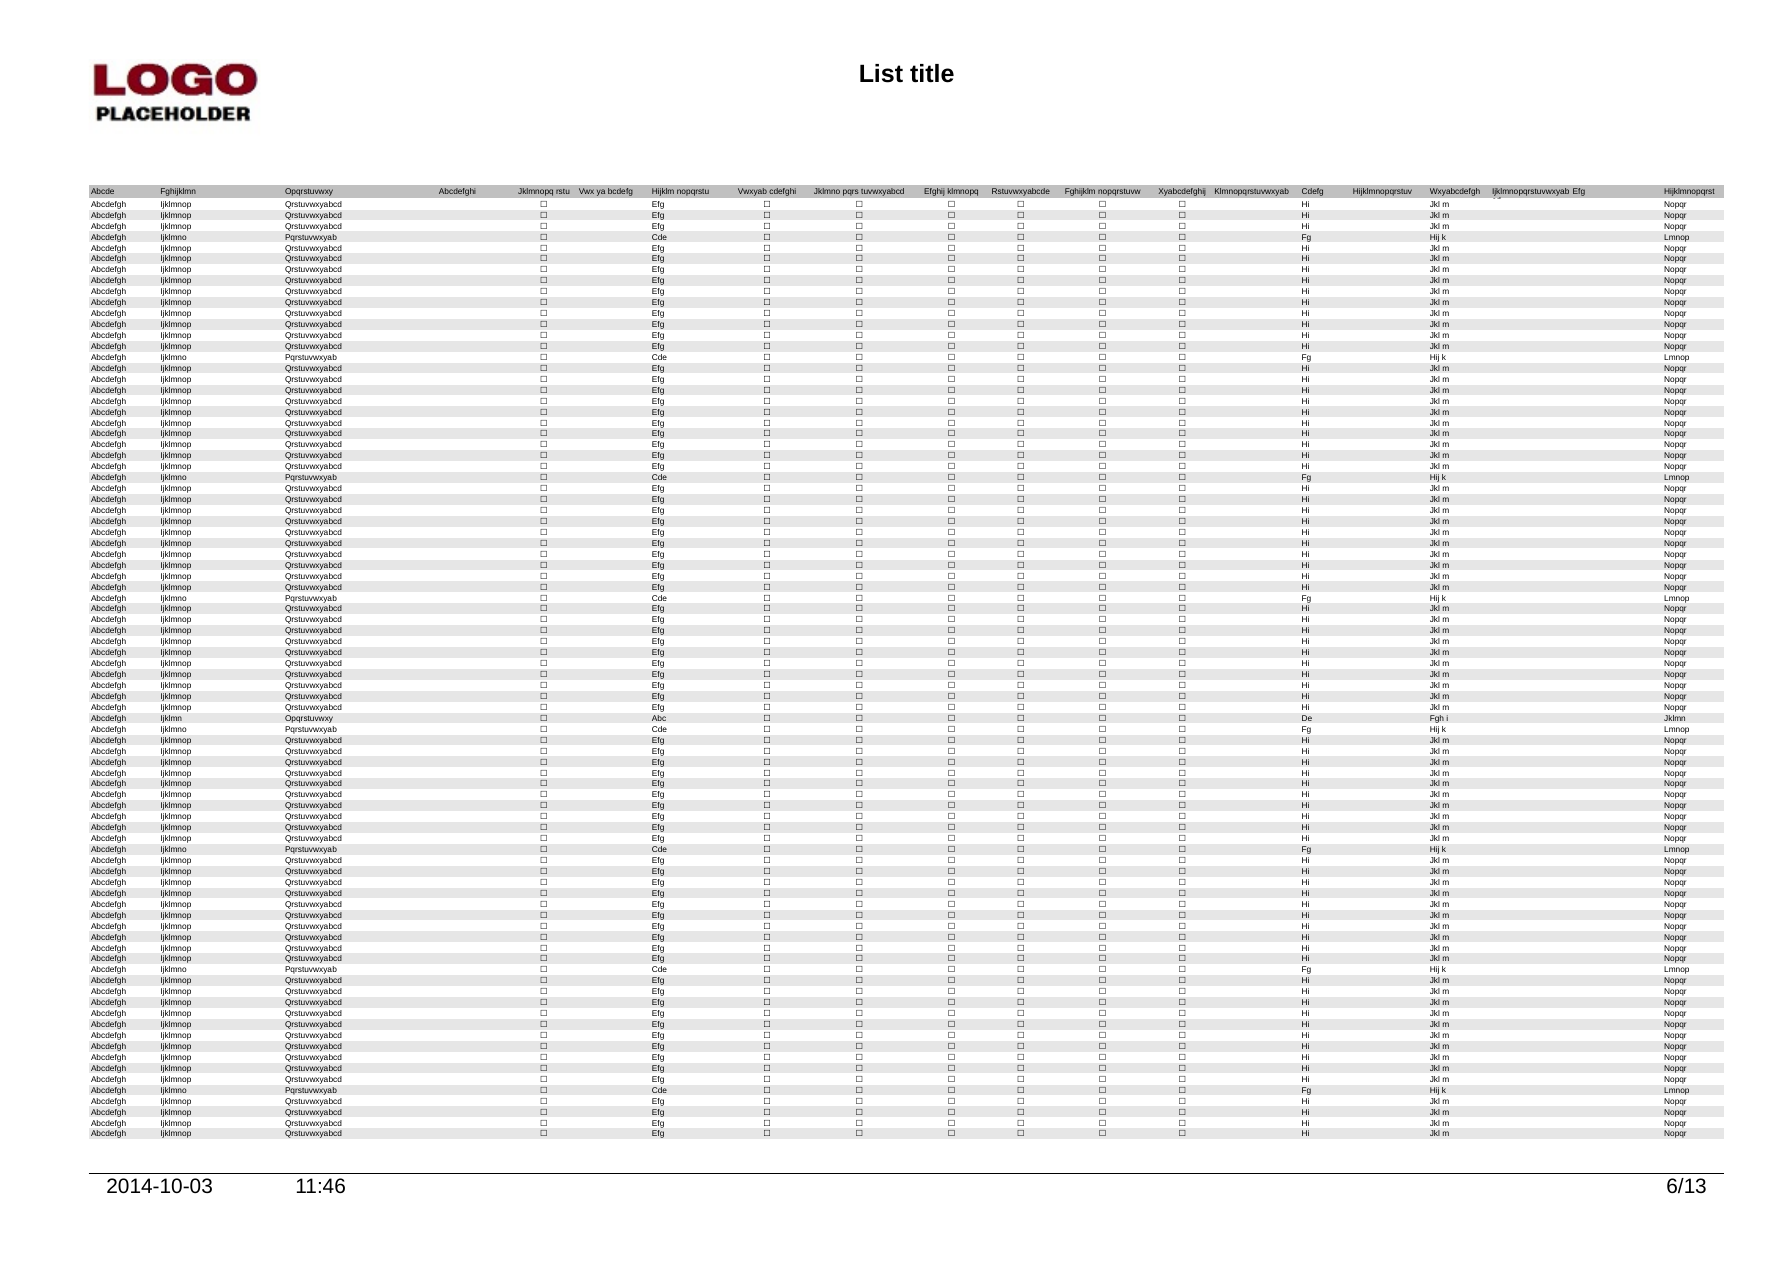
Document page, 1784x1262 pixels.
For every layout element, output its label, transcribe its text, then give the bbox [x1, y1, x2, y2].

table_cell ☐ [1053, 625, 1150, 636]
table_cell Ijklmnop [158, 286, 283, 297]
table_cell [436, 275, 510, 286]
table_cell Jkl m [1428, 1052, 1490, 1063]
table_cell ☐ [986, 461, 1053, 472]
table_cell ☐ [915, 570, 986, 581]
table_cell Efg [650, 888, 730, 898]
table_cell [1350, 647, 1427, 658]
table_cell Nopqr [1662, 450, 1724, 461]
table_cell ☐ [802, 975, 915, 986]
table_cell [576, 450, 649, 461]
table_cell Abcdefgh [89, 527, 158, 538]
table_cell Lmnop [1662, 724, 1724, 734]
table_cell ☐ [986, 745, 1053, 756]
table_cell [1350, 560, 1427, 570]
table_cell [1490, 986, 1570, 997]
table_cell ☐ [802, 199, 915, 209]
table_cell [1350, 439, 1427, 450]
table_cell ☐ [730, 1095, 802, 1106]
table_cell Nopqr [1662, 1052, 1724, 1063]
table_cell Ijklmnop [158, 789, 283, 800]
table_cell [436, 745, 510, 756]
table_cell Efg [650, 494, 730, 505]
table_cell [1570, 527, 1662, 538]
table_cell ☐ [1053, 877, 1150, 888]
table_cell ☐ [1053, 199, 1150, 209]
table_cell ☐ [510, 964, 576, 975]
table_cell Cde [650, 592, 730, 603]
table_cell [1350, 866, 1427, 877]
table_cell Nopqr [1662, 877, 1724, 888]
table_cell ☐ [1150, 210, 1212, 220]
table_cell ☐ [1053, 406, 1150, 417]
table_cell [1350, 625, 1427, 636]
table_cell [1212, 625, 1299, 636]
table_cell ☐ [730, 253, 802, 264]
table_cell [1490, 1085, 1570, 1095]
table_cell ☐ [915, 242, 986, 253]
table_cell Ijklmnop [158, 603, 283, 614]
table_cell [1570, 1117, 1662, 1128]
table_cell Fg [1299, 844, 1350, 855]
table_cell Abcdefgh [89, 680, 158, 691]
table_cell ☐ [510, 931, 576, 942]
table_cell Ijklmno [158, 724, 283, 734]
table_cell ☐ [510, 231, 576, 242]
table_cell Hi [1299, 450, 1350, 461]
table_cell [436, 319, 510, 330]
table_cell [1490, 253, 1570, 264]
table_cell ☐ [986, 592, 1053, 603]
table_cell ☐ [1053, 505, 1150, 516]
table_cell ☐ [510, 953, 576, 964]
table_cell [436, 450, 510, 461]
table_cell ☐ [1053, 1030, 1150, 1041]
table_cell Hi [1299, 319, 1350, 330]
table_cell ☐ [986, 1052, 1053, 1063]
table_cell ☐ [1053, 986, 1150, 997]
table_cell ☐ [986, 1117, 1053, 1128]
table_cell [576, 625, 649, 636]
table_cell ☐ [510, 297, 576, 308]
table_cell Qrstuvwxyabcd [283, 931, 436, 942]
table_cell [1350, 220, 1427, 231]
table_cell ☐ [802, 210, 915, 220]
table_cell Abcdefgh [89, 275, 158, 286]
table_cell [1490, 964, 1570, 975]
table_cell Efg [650, 1117, 730, 1128]
table_cell ☐ [730, 899, 802, 909]
table_cell Qrstuvwxyabcd [283, 833, 436, 844]
table_cell Ijklmnop [158, 822, 283, 833]
table_cell ☐ [730, 844, 802, 855]
table_cell Nopqr [1662, 680, 1724, 691]
table_cell ☐ [1150, 975, 1212, 986]
table_cell ☐ [802, 417, 915, 428]
table_cell Qrstuvwxyabcd [283, 220, 436, 231]
table_cell ☐ [730, 516, 802, 527]
table_cell ☐ [730, 691, 802, 702]
table_cell Hi [1299, 406, 1350, 417]
table_header Jklmno pqrs tuvwxyabcd [802, 185, 915, 198]
table_cell [1212, 505, 1299, 516]
table_cell [436, 210, 510, 220]
table_cell [1570, 560, 1662, 570]
table_cell [436, 603, 510, 614]
table_cell Qrstuvwxyabcd [283, 549, 436, 559]
table_cell Qrstuvwxyabcd [283, 1008, 436, 1019]
table_cell Ijklmnop [158, 570, 283, 581]
table_cell [1212, 669, 1299, 680]
table_cell ☐ [915, 953, 986, 964]
table_cell ☐ [730, 756, 802, 767]
table_cell ☐ [510, 199, 576, 209]
table_cell [1212, 450, 1299, 461]
table_cell [576, 691, 649, 702]
table_cell [1570, 494, 1662, 505]
table_cell [1350, 483, 1427, 494]
table_cell ☐ [1150, 767, 1212, 778]
table_cell [436, 494, 510, 505]
table_cell ☐ [730, 560, 802, 570]
table_cell [436, 1074, 510, 1084]
table_cell [1212, 374, 1299, 384]
table_cell ☐ [802, 647, 915, 658]
table_cell Abcdefgh [89, 745, 158, 756]
table_cell [1350, 603, 1427, 614]
table_header Efg [1570, 185, 1662, 198]
table_cell ☐ [986, 483, 1053, 494]
table_cell [576, 560, 649, 570]
table_cell ☐ [1053, 220, 1150, 231]
table_cell [576, 1106, 649, 1117]
table_cell ☐ [1150, 406, 1212, 417]
table_cell Qrstuvwxyabcd [283, 385, 436, 395]
table_cell ☐ [915, 1052, 986, 1063]
table_cell ☐ [1150, 920, 1212, 931]
table_cell Abcdefgh [89, 931, 158, 942]
table_cell Efg [650, 199, 730, 209]
table_cell Hij k [1428, 231, 1490, 242]
table_cell [1350, 822, 1427, 833]
table_cell [576, 1085, 649, 1095]
table_cell [436, 242, 510, 253]
table_cell [1350, 461, 1427, 472]
table_cell ☐ [915, 658, 986, 669]
table_cell Ijklmnop [158, 888, 283, 898]
table_cell ☐ [1053, 669, 1150, 680]
table_cell Jkl m [1428, 953, 1490, 964]
table_cell ☐ [802, 1074, 915, 1084]
table_cell [1490, 942, 1570, 953]
table_cell Hi [1299, 1106, 1350, 1117]
table_cell [576, 199, 649, 209]
table_cell Abcdefgh [89, 920, 158, 931]
table_cell Ijklmnop [158, 220, 283, 231]
table_cell ☐ [915, 833, 986, 844]
table_cell Efg [650, 210, 730, 220]
table_cell [1350, 745, 1427, 756]
table_cell ☐ [1150, 308, 1212, 319]
table_cell ☐ [986, 1095, 1053, 1106]
table_cell Qrstuvwxyabcd [283, 877, 436, 888]
table_cell ☐ [730, 341, 802, 352]
table_cell [1570, 800, 1662, 811]
table_cell Qrstuvwxyabcd [283, 374, 436, 384]
table_cell [576, 953, 649, 964]
table_cell Abcdefgh [89, 833, 158, 844]
table_cell Efg [650, 953, 730, 964]
table_cell Abcdefgh [89, 997, 158, 1008]
table_cell Jkl m [1428, 242, 1490, 253]
table_cell [1490, 494, 1570, 505]
table_cell Pqrstuvwxyab [283, 472, 436, 483]
table_cell Jkl m [1428, 483, 1490, 494]
table_cell [1212, 242, 1299, 253]
table_cell Efg [650, 658, 730, 669]
table_cell Fg [1299, 472, 1350, 483]
table_header Opqrstuvwxy [283, 185, 436, 198]
table_cell Jkl m [1428, 199, 1490, 209]
table_cell Qrstuvwxyabcd [283, 516, 436, 527]
table_cell Ijklmnop [158, 855, 283, 866]
table_cell Jkl m [1428, 297, 1490, 308]
table_cell Jkl m [1428, 330, 1490, 341]
table_cell [1490, 395, 1570, 406]
table_cell Hij k [1428, 724, 1490, 734]
table_cell Hi [1299, 877, 1350, 888]
table_cell Qrstuvwxyabcd [283, 570, 436, 581]
table_cell Lmnop [1662, 352, 1724, 363]
table_cell ☐ [802, 822, 915, 833]
table_cell Nopqr [1662, 406, 1724, 417]
table_cell ☐ [986, 702, 1053, 713]
table_cell ☐ [915, 330, 986, 341]
table_cell [1490, 778, 1570, 789]
table_cell [1350, 297, 1427, 308]
table_cell Nopqr [1662, 669, 1724, 680]
table_cell ☐ [986, 330, 1053, 341]
table_cell ☐ [1053, 910, 1150, 920]
table_cell ☐ [730, 494, 802, 505]
table_cell ☐ [510, 549, 576, 559]
table_cell Nopqr [1662, 603, 1724, 614]
table_cell ☐ [1053, 636, 1150, 647]
table_cell ☐ [1150, 811, 1212, 822]
table_header Cdefg [1299, 185, 1350, 198]
table_cell ☐ [986, 691, 1053, 702]
table_cell ☐ [510, 439, 576, 450]
table_cell Abcdefgh [89, 570, 158, 581]
table_cell Nopqr [1662, 242, 1724, 253]
table_cell ☐ [1053, 1008, 1150, 1019]
table_cell [436, 1041, 510, 1052]
table_cell [1350, 549, 1427, 559]
table_cell [1212, 691, 1299, 702]
table_cell [436, 636, 510, 647]
table_cell ☐ [510, 308, 576, 319]
table_cell [1570, 614, 1662, 625]
table_cell ☐ [802, 964, 915, 975]
table_cell ☐ [730, 669, 802, 680]
table_cell Jkl m [1428, 417, 1490, 428]
table_cell [436, 505, 510, 516]
table_cell [1490, 910, 1570, 920]
table_cell [1570, 516, 1662, 527]
table_cell ☐ [1150, 866, 1212, 877]
table_cell Hi [1299, 1063, 1350, 1073]
table_cell ☐ [730, 428, 802, 439]
table_cell ☐ [986, 636, 1053, 647]
table_cell [436, 1063, 510, 1073]
table_cell [1490, 625, 1570, 636]
table_cell ☐ [730, 1052, 802, 1063]
table_cell Ijklmnop [158, 385, 283, 395]
table_cell ☐ [730, 330, 802, 341]
table_cell ☐ [510, 1052, 576, 1063]
table_cell ☐ [730, 855, 802, 866]
table_cell Jkl m [1428, 636, 1490, 647]
table_cell [1570, 592, 1662, 603]
table_cell ☐ [730, 1063, 802, 1073]
table_cell Qrstuvwxyabcd [283, 1030, 436, 1041]
table_cell Efg [650, 417, 730, 428]
table_cell [1350, 1063, 1427, 1073]
table_cell ☐ [802, 516, 915, 527]
table_cell [1490, 1041, 1570, 1052]
table_cell [1490, 352, 1570, 363]
table_cell ☐ [1150, 483, 1212, 494]
table_cell ☐ [1053, 417, 1150, 428]
table_cell ☐ [1053, 374, 1150, 384]
table_cell Ijklmnop [158, 308, 283, 319]
table_header Vwxyab cdefghi [730, 185, 802, 198]
table_cell Jkl m [1428, 811, 1490, 822]
table_cell Hi [1299, 1095, 1350, 1106]
table_cell Hi [1299, 395, 1350, 406]
table_cell [1350, 210, 1427, 220]
table_cell ☐ [986, 877, 1053, 888]
table_cell [1212, 855, 1299, 866]
table_cell [436, 374, 510, 384]
table_cell Ijklmnop [158, 395, 283, 406]
table_cell Efg [650, 1041, 730, 1052]
table_cell ☐ [986, 450, 1053, 461]
table_cell [1490, 669, 1570, 680]
table_cell ☐ [986, 789, 1053, 800]
table_cell ☐ [1150, 669, 1212, 680]
table_cell Ijklmnop [158, 1074, 283, 1084]
table_cell Efg [650, 833, 730, 844]
table_cell [1212, 1074, 1299, 1084]
table_cell [1350, 1074, 1427, 1084]
table_cell Lmnop [1662, 844, 1724, 855]
table_cell [1570, 1052, 1662, 1063]
table_cell Hi [1299, 570, 1350, 581]
table_cell ☐ [802, 461, 915, 472]
table_cell Qrstuvwxyabcd [283, 745, 436, 756]
table_cell ☐ [510, 472, 576, 483]
table_cell Fg [1299, 964, 1350, 975]
table_cell Abcdefgh [89, 352, 158, 363]
table_cell [1350, 516, 1427, 527]
table_cell Hi [1299, 669, 1350, 680]
table_cell Ijklmnop [158, 1030, 283, 1041]
table_cell [1490, 560, 1570, 570]
table_cell [1490, 516, 1570, 527]
table_cell ☐ [802, 614, 915, 625]
table_cell ☐ [730, 1041, 802, 1052]
table_cell ☐ [802, 439, 915, 450]
table_cell ☐ [915, 527, 986, 538]
table_cell ☐ [510, 910, 576, 920]
table_cell [1350, 614, 1427, 625]
table_cell Abcdefgh [89, 450, 158, 461]
table_cell [576, 483, 649, 494]
table_cell [436, 844, 510, 855]
table_cell [1490, 855, 1570, 866]
table_cell ☐ [1053, 767, 1150, 778]
table_cell Qrstuvwxyabcd [283, 341, 436, 352]
table_cell ☐ [1053, 231, 1150, 242]
table_cell Nopqr [1662, 789, 1724, 800]
table_cell [1490, 691, 1570, 702]
table_cell ☐ [915, 822, 986, 833]
table_cell Qrstuvwxyabcd [283, 1041, 436, 1052]
table_cell Efg [650, 942, 730, 953]
table_cell ☐ [986, 800, 1053, 811]
table_cell [576, 395, 649, 406]
table_cell [1212, 964, 1299, 975]
table_cell ☐ [510, 1095, 576, 1106]
table_cell [436, 800, 510, 811]
table_cell [1490, 297, 1570, 308]
table_cell Pqrstuvwxyab [283, 231, 436, 242]
table_cell [1570, 1008, 1662, 1019]
table_cell Jkl m [1428, 439, 1490, 450]
table_cell Jkl m [1428, 581, 1490, 592]
table_cell ☐ [510, 997, 576, 1008]
table_cell [1490, 931, 1570, 942]
table_cell Ijklmno [158, 472, 283, 483]
table_cell Abcdefgh [89, 953, 158, 964]
table_cell Hi [1299, 581, 1350, 592]
table_cell ☐ [1053, 570, 1150, 581]
table_cell ☐ [802, 242, 915, 253]
table_cell Abcdefgh [89, 505, 158, 516]
table_cell [1350, 352, 1427, 363]
table_cell Ijklmnop [158, 899, 283, 909]
table_cell Hi [1299, 385, 1350, 395]
table_cell Jkl m [1428, 625, 1490, 636]
table_cell [1490, 1030, 1570, 1041]
table_cell ☐ [1150, 385, 1212, 395]
table_cell ☐ [730, 406, 802, 417]
table_cell [436, 789, 510, 800]
table_cell ☐ [730, 220, 802, 231]
table_cell Ijklmnop [158, 614, 283, 625]
table_cell ☐ [1053, 341, 1150, 352]
table_cell Abcdefgh [89, 406, 158, 417]
table_cell Efg [650, 866, 730, 877]
table_cell ☐ [510, 767, 576, 778]
table_cell ☐ [802, 658, 915, 669]
table_cell ☐ [1150, 286, 1212, 297]
table_cell ☐ [802, 724, 915, 734]
table_cell [1350, 942, 1427, 953]
table_cell ☐ [1053, 855, 1150, 866]
table_cell ☐ [1053, 811, 1150, 822]
table_cell ☐ [1150, 352, 1212, 363]
table_cell [1212, 385, 1299, 395]
table_cell ☐ [730, 483, 802, 494]
table_cell Hi [1299, 614, 1350, 625]
table_cell Hi [1299, 636, 1350, 647]
table_cell [1490, 308, 1570, 319]
table_cell [1212, 680, 1299, 691]
table_cell ☐ [986, 417, 1053, 428]
table_cell Jkl m [1428, 1117, 1490, 1128]
table_cell [1350, 1106, 1427, 1117]
table_cell ☐ [1053, 647, 1150, 658]
table_cell Hi [1299, 800, 1350, 811]
table_cell ☐ [915, 592, 986, 603]
table_cell Hi [1299, 1019, 1350, 1030]
table_cell ☐ [1150, 778, 1212, 789]
table_cell Jkl m [1428, 910, 1490, 920]
table_cell ☐ [915, 406, 986, 417]
table_cell Ijklmnop [158, 1063, 283, 1073]
table_cell [1350, 680, 1427, 691]
table_cell [1350, 199, 1427, 209]
table_cell ☐ [510, 363, 576, 373]
table_cell Qrstuvwxyabcd [283, 942, 436, 953]
table_cell ☐ [730, 778, 802, 789]
table_cell [1350, 570, 1427, 581]
table_cell Nopqr [1662, 199, 1724, 209]
table_cell ☐ [510, 899, 576, 909]
table_cell Efg [650, 264, 730, 275]
table_cell ☐ [730, 570, 802, 581]
table_header Wxyabcdefgh [1428, 185, 1490, 198]
table_cell [1570, 811, 1662, 822]
table_cell ☐ [510, 1074, 576, 1084]
table_cell Hi [1299, 308, 1350, 319]
table_cell ☐ [915, 800, 986, 811]
table_cell ☐ [986, 494, 1053, 505]
table_cell [576, 1041, 649, 1052]
table_cell ☐ [802, 286, 915, 297]
table_cell [576, 210, 649, 220]
table_cell ☐ [1150, 614, 1212, 625]
table_cell [576, 680, 649, 691]
table_cell Pqrstuvwxyab [283, 1085, 436, 1095]
table_cell [576, 1008, 649, 1019]
table_cell ☐ [802, 680, 915, 691]
table_cell ☐ [802, 1095, 915, 1106]
table_cell Abcdefgh [89, 964, 158, 975]
table_cell [436, 855, 510, 866]
table_cell Efg [650, 242, 730, 253]
table_cell ☐ [802, 920, 915, 931]
table_cell Qrstuvwxyabcd [283, 756, 436, 767]
table_cell Ijklmnop [158, 505, 283, 516]
table_cell ☐ [986, 756, 1053, 767]
table_cell Efg [650, 1074, 730, 1084]
table_cell [1490, 286, 1570, 297]
table_cell Efg [650, 986, 730, 997]
table_cell Abcdefgh [89, 986, 158, 997]
table_cell [436, 592, 510, 603]
table_cell ☐ [1053, 756, 1150, 767]
table_cell [1212, 745, 1299, 756]
table_cell Efg [650, 691, 730, 702]
table_cell Efg [650, 975, 730, 986]
table_cell Jkl m [1428, 527, 1490, 538]
table_cell Abcdefgh [89, 756, 158, 767]
table_cell ☐ [802, 592, 915, 603]
table_cell ☐ [1053, 724, 1150, 734]
table_cell ☐ [986, 286, 1053, 297]
table_cell [576, 472, 649, 483]
table_cell Nopqr [1662, 833, 1724, 844]
table_cell ☐ [1053, 691, 1150, 702]
table_cell ☐ [510, 920, 576, 931]
table_cell Hi [1299, 286, 1350, 297]
table_cell ☐ [510, 866, 576, 877]
table_header Hijklmnopqrst [1662, 185, 1724, 198]
table_cell ☐ [730, 1019, 802, 1030]
table_cell [1570, 439, 1662, 450]
table_cell Abcdefgh [89, 242, 158, 253]
table_cell [1490, 713, 1570, 723]
table_cell [576, 516, 649, 527]
table_cell Cde [650, 844, 730, 855]
table_cell Hi [1299, 953, 1350, 964]
table_cell Ijklmnop [158, 494, 283, 505]
table_cell Jkl m [1428, 647, 1490, 658]
table_cell Abcdefgh [89, 636, 158, 647]
table_cell [436, 428, 510, 439]
table_cell [1212, 1095, 1299, 1106]
table_cell ☐ [1053, 538, 1150, 548]
table_cell ☐ [915, 636, 986, 647]
table_cell ☐ [1053, 888, 1150, 898]
table_cell Abcdefgh [89, 581, 158, 592]
table_cell ☐ [1150, 735, 1212, 745]
table_cell [436, 286, 510, 297]
table_cell ☐ [1053, 735, 1150, 745]
table_cell Ijklmnop [158, 516, 283, 527]
table_cell Jkl m [1428, 494, 1490, 505]
table_cell [1490, 800, 1570, 811]
table_cell [1212, 1030, 1299, 1041]
table_cell ☐ [730, 264, 802, 275]
table_cell ☐ [915, 286, 986, 297]
table_cell Nopqr [1662, 778, 1724, 789]
table_cell Nopqr [1662, 756, 1724, 767]
table_cell ☐ [1053, 428, 1150, 439]
table_cell [436, 899, 510, 909]
table_cell Qrstuvwxyabcd [283, 450, 436, 461]
table_cell [1570, 986, 1662, 997]
table_cell [576, 461, 649, 472]
table_cell [1212, 713, 1299, 723]
table_cell ☐ [510, 986, 576, 997]
table_cell [436, 691, 510, 702]
table_cell ☐ [802, 483, 915, 494]
table_cell Hi [1299, 1052, 1350, 1063]
table_cell ☐ [915, 461, 986, 472]
table_cell ☐ [510, 1008, 576, 1019]
table_cell Hij k [1428, 352, 1490, 363]
table_cell ☐ [1150, 549, 1212, 559]
table_cell Jkl m [1428, 1128, 1490, 1139]
table_cell [1212, 702, 1299, 713]
table_cell Abcdefgh [89, 341, 158, 352]
table_cell [1212, 735, 1299, 745]
table_cell ☐ [915, 275, 986, 286]
table_cell [1212, 975, 1299, 986]
table_cell Cde [650, 352, 730, 363]
table_cell Abcdefgh [89, 374, 158, 384]
table_cell ☐ [915, 910, 986, 920]
table_cell Abcdefgh [89, 538, 158, 548]
table_cell ☐ [802, 264, 915, 275]
table_cell Jkl m [1428, 931, 1490, 942]
table_cell [436, 658, 510, 669]
table_cell ☐ [986, 199, 1053, 209]
table_cell ☐ [1053, 275, 1150, 286]
table_cell Efg [650, 680, 730, 691]
table_cell ☐ [915, 1063, 986, 1073]
table_cell Ijklmnop [158, 199, 283, 209]
table_cell Abcdefgh [89, 877, 158, 888]
table_cell Ijklmnop [158, 735, 283, 745]
table_cell ☐ [1053, 1095, 1150, 1106]
table_cell ☐ [915, 1019, 986, 1030]
table_cell Jkl m [1428, 428, 1490, 439]
table_cell ☐ [915, 713, 986, 723]
table_cell [1570, 385, 1662, 395]
table_cell Ijklmnop [158, 538, 283, 548]
table_cell Efg [650, 363, 730, 373]
table_cell Ijklmnop [158, 1008, 283, 1019]
table_cell ☐ [1150, 680, 1212, 691]
table_cell Hi [1299, 735, 1350, 745]
table_cell Nopqr [1662, 483, 1724, 494]
table_cell Nopqr [1662, 297, 1724, 308]
table_cell Nopqr [1662, 1074, 1724, 1084]
table_cell ☐ [1150, 1019, 1212, 1030]
table_cell Hi [1299, 253, 1350, 264]
table_cell ☐ [802, 1085, 915, 1095]
table_cell Ijklmnop [158, 439, 283, 450]
table_cell Pqrstuvwxyab [283, 592, 436, 603]
table_cell Jkl m [1428, 702, 1490, 713]
table_cell ☐ [1150, 713, 1212, 723]
table_cell ☐ [915, 975, 986, 986]
table_cell Qrstuvwxyabcd [283, 1128, 436, 1139]
table_cell ☐ [986, 680, 1053, 691]
table_cell [1212, 527, 1299, 538]
table_cell ☐ [730, 286, 802, 297]
table_cell ☐ [510, 811, 576, 822]
table_cell Qrstuvwxyabcd [283, 603, 436, 614]
table_cell Hi [1299, 374, 1350, 384]
table_cell Ijklmnop [158, 647, 283, 658]
table_cell [1350, 669, 1427, 680]
table_cell Ijklmnop [158, 942, 283, 953]
table_cell ☐ [915, 844, 986, 855]
table_cell [576, 844, 649, 855]
table_cell ☐ [986, 275, 1053, 286]
table_cell ☐ [1053, 1052, 1150, 1063]
table_cell Jkl m [1428, 975, 1490, 986]
table_cell [1570, 997, 1662, 1008]
table_cell Hi [1299, 527, 1350, 538]
table_cell [1570, 417, 1662, 428]
table_cell ☐ [915, 483, 986, 494]
table_cell ☐ [986, 735, 1053, 745]
table_cell Jkl m [1428, 833, 1490, 844]
table_cell [1212, 297, 1299, 308]
table_cell [1490, 866, 1570, 877]
table_cell ☐ [986, 778, 1053, 789]
table_cell ☐ [986, 253, 1053, 264]
table_cell ☐ [1053, 549, 1150, 559]
table_cell Efg [650, 1019, 730, 1030]
table_cell ☐ [1150, 330, 1212, 341]
table_cell [436, 1030, 510, 1041]
table_cell [576, 264, 649, 275]
table_cell [576, 439, 649, 450]
table_cell Ijklmn [158, 713, 283, 723]
table_cell [1212, 516, 1299, 527]
table_cell ☐ [1150, 964, 1212, 975]
table_cell ☐ [802, 800, 915, 811]
table_cell [1350, 330, 1427, 341]
table_cell [436, 560, 510, 570]
table_cell [1490, 210, 1570, 220]
table_cell Nopqr [1662, 494, 1724, 505]
table_cell Qrstuvwxyabcd [283, 910, 436, 920]
table_cell Fg [1299, 231, 1350, 242]
table_cell ☐ [510, 1085, 576, 1095]
table_cell [1570, 1074, 1662, 1084]
table_cell ☐ [1053, 702, 1150, 713]
table_cell ☐ [730, 549, 802, 559]
table_cell Qrstuvwxyabcd [283, 199, 436, 209]
table_cell ☐ [802, 745, 915, 756]
table_cell ☐ [730, 275, 802, 286]
table_cell [576, 417, 649, 428]
table_cell Ijklmnop [158, 756, 283, 767]
table_header Vwx ya bcdefg [576, 185, 649, 198]
table_cell Lmnop [1662, 472, 1724, 483]
table_header Hijklmnopqrstuv [1350, 185, 1427, 198]
table_cell ☐ [802, 1041, 915, 1052]
table_cell Hi [1299, 494, 1350, 505]
table_cell Abcdefgh [89, 549, 158, 559]
table_cell ☐ [802, 549, 915, 559]
table_cell Hi [1299, 691, 1350, 702]
table_cell Efg [650, 702, 730, 713]
table_cell Pqrstuvwxyab [283, 352, 436, 363]
table_cell [1490, 603, 1570, 614]
table_cell Ijklmnop [158, 920, 283, 931]
table_cell [576, 614, 649, 625]
table_cell [1350, 494, 1427, 505]
table_cell Abcdefgh [89, 363, 158, 373]
table_cell [1350, 724, 1427, 734]
table_cell ☐ [510, 220, 576, 231]
table_cell Nopqr [1662, 395, 1724, 406]
table_cell Jkl m [1428, 855, 1490, 866]
table_cell Qrstuvwxyabcd [283, 538, 436, 548]
table_cell ☐ [915, 647, 986, 658]
table_cell [1212, 494, 1299, 505]
table_cell [1570, 242, 1662, 253]
table_cell Qrstuvwxyabcd [283, 811, 436, 822]
table_cell [576, 527, 649, 538]
table_cell ☐ [510, 745, 576, 756]
table_cell Abcdefgh [89, 385, 158, 395]
table_cell ☐ [1053, 603, 1150, 614]
table_cell [1490, 472, 1570, 483]
table_cell ☐ [510, 592, 576, 603]
table_cell [1350, 767, 1427, 778]
table_cell Efg [650, 483, 730, 494]
table_cell [576, 855, 649, 866]
table_cell Qrstuvwxyabcd [283, 428, 436, 439]
table_cell [1490, 374, 1570, 384]
table_cell ☐ [510, 286, 576, 297]
table_cell ☐ [986, 210, 1053, 220]
table_cell ☐ [986, 297, 1053, 308]
table_cell Hi [1299, 341, 1350, 352]
table_cell Efg [650, 297, 730, 308]
table_cell [1212, 253, 1299, 264]
table_cell ☐ [730, 210, 802, 220]
table_cell ☐ [1150, 1095, 1212, 1106]
table_cell Hi [1299, 756, 1350, 767]
table_cell ☐ [730, 888, 802, 898]
table_cell Qrstuvwxyabcd [283, 417, 436, 428]
table_cell ☐ [1053, 253, 1150, 264]
table_cell [1570, 1041, 1662, 1052]
table_cell Hi [1299, 625, 1350, 636]
table_cell [1212, 953, 1299, 964]
table_cell ☐ [730, 395, 802, 406]
table_cell [436, 811, 510, 822]
table_cell ☐ [915, 669, 986, 680]
table_cell ☐ [915, 341, 986, 352]
table_cell [1350, 800, 1427, 811]
table_cell Nopqr [1662, 953, 1724, 964]
table_cell Fg [1299, 352, 1350, 363]
table_cell ☐ [1053, 745, 1150, 756]
table_cell ☐ [1053, 680, 1150, 691]
table_cell ☐ [510, 1019, 576, 1030]
table_cell [1350, 986, 1427, 997]
table_cell [1350, 231, 1427, 242]
table_cell ☐ [730, 866, 802, 877]
table_cell [436, 713, 510, 723]
table_cell Abcdefgh [89, 264, 158, 275]
table_cell [576, 1074, 649, 1084]
table_cell ☐ [730, 603, 802, 614]
table_cell ☐ [1150, 931, 1212, 942]
table_cell ☐ [986, 505, 1053, 516]
table_cell Qrstuvwxyabcd [283, 1095, 436, 1106]
table_cell ☐ [510, 1041, 576, 1052]
table_cell Efg [650, 461, 730, 472]
table_cell ☐ [986, 625, 1053, 636]
table_cell [1350, 538, 1427, 548]
table_cell ☐ [915, 319, 986, 330]
table_cell [1350, 877, 1427, 888]
table_cell Qrstuvwxyabcd [283, 702, 436, 713]
table_cell ☐ [1053, 494, 1150, 505]
table_cell [1490, 417, 1570, 428]
table_cell Hi [1299, 702, 1350, 713]
table_cell [1350, 789, 1427, 800]
table_cell [1212, 910, 1299, 920]
table_cell Efg [650, 319, 730, 330]
table_cell ☐ [1150, 560, 1212, 570]
table_cell ☐ [510, 570, 576, 581]
table_cell ☐ [986, 975, 1053, 986]
table_cell ☐ [510, 647, 576, 658]
table_cell [436, 385, 510, 395]
table_cell ☐ [915, 756, 986, 767]
table_cell Ijklmnop [158, 975, 283, 986]
table_cell Efg [650, 1106, 730, 1117]
table_cell ☐ [1053, 527, 1150, 538]
table_cell ☐ [802, 986, 915, 997]
table_cell ☐ [802, 866, 915, 877]
table_cell ☐ [1150, 516, 1212, 527]
table_cell [1350, 833, 1427, 844]
table_cell ☐ [915, 997, 986, 1008]
table_cell ☐ [802, 997, 915, 1008]
table_cell Fg [1299, 1085, 1350, 1095]
table_cell Cde [650, 231, 730, 242]
table_cell Nopqr [1662, 866, 1724, 877]
table_cell ☐ [730, 789, 802, 800]
table_cell Qrstuvwxyabcd [283, 691, 436, 702]
table_cell [1570, 538, 1662, 548]
table_cell Qrstuvwxyabcd [283, 680, 436, 691]
table_cell Efg [650, 220, 730, 231]
table_cell Efg [650, 538, 730, 548]
table_cell ☐ [1053, 1128, 1150, 1139]
table_cell Nopqr [1662, 1063, 1724, 1073]
table_cell ☐ [1150, 297, 1212, 308]
table_cell [1490, 319, 1570, 330]
table_cell ☐ [986, 1106, 1053, 1117]
table_cell ☐ [986, 603, 1053, 614]
table_cell [576, 1095, 649, 1106]
table_cell Nopqr [1662, 330, 1724, 341]
table_cell [1570, 253, 1662, 264]
table_cell Hi [1299, 745, 1350, 756]
table_cell Hi [1299, 330, 1350, 341]
table_cell ☐ [510, 702, 576, 713]
table_cell ☐ [986, 549, 1053, 559]
table_cell Abcdefgh [89, 1117, 158, 1128]
table_cell [1212, 483, 1299, 494]
table_cell [1570, 297, 1662, 308]
table_cell ☐ [510, 319, 576, 330]
table_cell ☐ [986, 1085, 1053, 1095]
table_cell [1490, 242, 1570, 253]
table_cell ☐ [730, 625, 802, 636]
table_cell Efg [650, 428, 730, 439]
table_cell [1212, 614, 1299, 625]
table_cell [436, 614, 510, 625]
table_cell [1570, 899, 1662, 909]
table_cell ☐ [510, 275, 576, 286]
table_cell ☐ [1053, 1074, 1150, 1084]
table_cell ☐ [802, 713, 915, 723]
table_cell ☐ [730, 975, 802, 986]
table_cell ☐ [986, 942, 1053, 953]
table_cell Qrstuvwxyabcd [283, 975, 436, 986]
table_cell ☐ [510, 658, 576, 669]
table_cell ☐ [915, 625, 986, 636]
table_cell [1212, 789, 1299, 800]
table_cell Jkl m [1428, 319, 1490, 330]
table_cell Efg [650, 330, 730, 341]
table_cell ☐ [510, 756, 576, 767]
table_cell ☐ [986, 242, 1053, 253]
table_cell [1490, 1063, 1570, 1073]
table_cell Lmnop [1662, 231, 1724, 242]
table_cell Jkl m [1428, 920, 1490, 931]
table_cell ☐ [1053, 964, 1150, 975]
table_cell Hi [1299, 866, 1350, 877]
table_cell ☐ [1053, 483, 1150, 494]
table_cell ☐ [510, 253, 576, 264]
table_cell Ijklmnop [158, 877, 283, 888]
table_cell Ijklmnop [158, 428, 283, 439]
table_cell Ijklmno [158, 1085, 283, 1095]
table_cell [576, 669, 649, 680]
table_cell Abcdefgh [89, 560, 158, 570]
table_cell [1350, 844, 1427, 855]
table_cell [436, 877, 510, 888]
table_cell [576, 910, 649, 920]
table_header Efghij klmnopq [915, 185, 986, 198]
table_cell Nopqr [1662, 855, 1724, 866]
table_cell ☐ [730, 680, 802, 691]
table_cell Hi [1299, 778, 1350, 789]
table_cell Hi [1299, 986, 1350, 997]
table_cell Nopqr [1662, 997, 1724, 1008]
table_cell ☐ [915, 1041, 986, 1052]
table_cell [576, 964, 649, 975]
table_cell Nopqr [1662, 538, 1724, 548]
table_cell ☐ [915, 1095, 986, 1106]
table_cell Abcdefgh [89, 702, 158, 713]
table_cell ☐ [915, 691, 986, 702]
table_cell Jkl m [1428, 275, 1490, 286]
table_cell [436, 1008, 510, 1019]
table_cell Ijklmnop [158, 330, 283, 341]
table_cell [1212, 997, 1299, 1008]
table_cell Efg [650, 374, 730, 384]
table_cell ☐ [1150, 494, 1212, 505]
table_cell [576, 570, 649, 581]
table_cell Efg [650, 614, 730, 625]
table_cell [1490, 767, 1570, 778]
table_header Abcde [89, 185, 158, 198]
table_cell Jkl m [1428, 822, 1490, 833]
table_cell [1212, 1008, 1299, 1019]
table_cell [1570, 636, 1662, 647]
table_cell [1570, 549, 1662, 559]
table_cell ☐ [986, 264, 1053, 275]
table_cell [1570, 735, 1662, 745]
table_cell ☐ [1150, 199, 1212, 209]
table_cell Efg [650, 910, 730, 920]
table_cell ☐ [1053, 713, 1150, 723]
table_cell [576, 975, 649, 986]
table_cell ☐ [915, 264, 986, 275]
table_cell Nopqr [1662, 275, 1724, 286]
table_cell ☐ [510, 833, 576, 844]
table_cell Jkl m [1428, 1041, 1490, 1052]
table_cell ☐ [1150, 472, 1212, 483]
table_cell [576, 745, 649, 756]
table_cell ☐ [802, 560, 915, 570]
table_cell [436, 724, 510, 734]
table_cell ☐ [1150, 581, 1212, 592]
table_cell [1570, 603, 1662, 614]
table_cell Abcdefgh [89, 199, 158, 209]
table_cell [1350, 395, 1427, 406]
table_cell Abcdefgh [89, 231, 158, 242]
table_cell ☐ [1053, 330, 1150, 341]
table_cell ☐ [802, 231, 915, 242]
table_cell [1350, 964, 1427, 975]
table_cell [1490, 789, 1570, 800]
table_cell ☐ [510, 603, 576, 614]
table_cell Hi [1299, 1074, 1350, 1084]
table_cell ☐ [802, 855, 915, 866]
table_cell ☐ [730, 538, 802, 548]
table_cell [576, 603, 649, 614]
table_cell ☐ [1150, 1074, 1212, 1084]
table_cell ☐ [986, 1128, 1053, 1139]
table_cell [436, 735, 510, 745]
table_cell [1212, 636, 1299, 647]
table_cell [436, 330, 510, 341]
table_cell [1212, 920, 1299, 931]
table_cell [576, 406, 649, 417]
table_cell Abcdefgh [89, 811, 158, 822]
table_cell [576, 286, 649, 297]
table_cell [436, 669, 510, 680]
table_cell ☐ [1053, 450, 1150, 461]
table_cell ☐ [986, 385, 1053, 395]
table_cell Efg [650, 636, 730, 647]
table_cell Nopqr [1662, 636, 1724, 647]
table_cell Jkl m [1428, 570, 1490, 581]
table_cell Hi [1299, 942, 1350, 953]
table_cell ☐ [986, 669, 1053, 680]
table_cell Efg [650, 527, 730, 538]
table_cell Abcdefgh [89, 910, 158, 920]
table_cell Hi [1299, 549, 1350, 559]
table_header Ijklmnopqrstuvwxyabcd [1490, 185, 1570, 198]
table_cell Efg [650, 789, 730, 800]
table_cell [1490, 231, 1570, 242]
table_cell Abcdefgh [89, 1052, 158, 1063]
table_cell ☐ [1053, 899, 1150, 909]
table_cell Ijklmnop [158, 275, 283, 286]
table_cell ☐ [986, 964, 1053, 975]
table_cell ☐ [915, 450, 986, 461]
table_cell ☐ [802, 603, 915, 614]
table_cell ☐ [986, 374, 1053, 384]
table_cell [1570, 855, 1662, 866]
table_cell [576, 800, 649, 811]
table_cell [1350, 374, 1427, 384]
table_cell Abcdefgh [89, 461, 158, 472]
table_cell ☐ [730, 702, 802, 713]
table_cell [1212, 811, 1299, 822]
table_cell [1212, 549, 1299, 559]
table_cell ☐ [802, 778, 915, 789]
table_cell [576, 592, 649, 603]
table_cell ☐ [802, 220, 915, 231]
table_cell ☐ [986, 1030, 1053, 1041]
table_cell ☐ [802, 374, 915, 384]
table_cell ☐ [802, 625, 915, 636]
table_cell [436, 702, 510, 713]
table_cell Abcdefgh [89, 603, 158, 614]
table_cell ☐ [510, 264, 576, 275]
table_cell [1212, 1128, 1299, 1139]
table_cell [1490, 745, 1570, 756]
table_cell Abcdefgh [89, 899, 158, 909]
table_cell ☐ [730, 745, 802, 756]
table_cell ☐ [730, 527, 802, 538]
table_cell Ijklmno [158, 964, 283, 975]
table_cell ☐ [915, 724, 986, 734]
table_cell ☐ [915, 931, 986, 942]
table_cell ☐ [915, 702, 986, 713]
table_cell Hi [1299, 647, 1350, 658]
table_cell [436, 538, 510, 548]
table_cell ☐ [986, 439, 1053, 450]
table_cell Jkl m [1428, 800, 1490, 811]
table_cell ☐ [1053, 1106, 1150, 1117]
table_cell Hi [1299, 658, 1350, 669]
table_cell ☐ [730, 833, 802, 844]
table_cell ☐ [730, 713, 802, 723]
table_cell Abcdefgh [89, 975, 158, 986]
table_cell Qrstuvwxyabcd [283, 800, 436, 811]
table_cell ☐ [1150, 374, 1212, 384]
table_cell Qrstuvwxyabcd [283, 767, 436, 778]
table_cell ☐ [1053, 395, 1150, 406]
table_cell Hi [1299, 767, 1350, 778]
table_cell [1570, 210, 1662, 220]
table_cell ☐ [915, 308, 986, 319]
table_cell [576, 385, 649, 395]
table_cell Ijklmno [158, 592, 283, 603]
table_cell Ijklmnop [158, 800, 283, 811]
table_cell ☐ [1053, 297, 1150, 308]
table_cell [576, 1030, 649, 1041]
table_cell ☐ [915, 1030, 986, 1041]
table_cell [1350, 756, 1427, 767]
table_cell [1490, 439, 1570, 450]
table_cell ☐ [802, 888, 915, 898]
table_cell [1212, 428, 1299, 439]
table_cell [436, 199, 510, 209]
table_cell [576, 931, 649, 942]
table_cell ☐ [730, 385, 802, 395]
table_cell [1490, 811, 1570, 822]
table_cell ☐ [986, 833, 1053, 844]
table_cell [436, 822, 510, 833]
table_cell ☐ [510, 450, 576, 461]
table_cell [436, 308, 510, 319]
table_cell Nopqr [1662, 735, 1724, 745]
table_cell [576, 658, 649, 669]
table_cell ☐ [510, 855, 576, 866]
table_cell ☐ [1150, 855, 1212, 866]
table_cell [436, 570, 510, 581]
table_cell [1350, 242, 1427, 253]
table_cell [576, 341, 649, 352]
table_cell ☐ [730, 800, 802, 811]
table_cell Qrstuvwxyabcd [283, 1063, 436, 1073]
table_cell [1212, 352, 1299, 363]
table_cell Jkl m [1428, 789, 1490, 800]
table_cell ☐ [1150, 505, 1212, 516]
table_cell Hij k [1428, 844, 1490, 855]
table_cell [436, 461, 510, 472]
table_cell Qrstuvwxyabcd [283, 505, 436, 516]
table_cell [1490, 363, 1570, 373]
table_cell [1490, 450, 1570, 461]
table_cell Nopqr [1662, 341, 1724, 352]
table_cell Abcdefgh [89, 1063, 158, 1073]
table_cell Qrstuvwxyabcd [283, 778, 436, 789]
table_cell Nopqr [1662, 220, 1724, 231]
table_cell ☐ [986, 997, 1053, 1008]
table_cell [1570, 647, 1662, 658]
table_cell [1490, 1106, 1570, 1117]
table_cell [1570, 199, 1662, 209]
table_cell Abcdefgh [89, 822, 158, 833]
table_cell Ijklmnop [158, 1095, 283, 1106]
table_cell [1350, 581, 1427, 592]
table_cell Hi [1299, 461, 1350, 472]
table_cell ☐ [1150, 942, 1212, 953]
table_cell [436, 997, 510, 1008]
table_cell ☐ [1150, 691, 1212, 702]
table_cell Abc [650, 713, 730, 723]
table_cell [1350, 778, 1427, 789]
table_cell Jkl m [1428, 1074, 1490, 1084]
table_cell ☐ [730, 1117, 802, 1128]
table_cell [1570, 713, 1662, 723]
table_cell Qrstuvwxyabcd [283, 636, 436, 647]
table_cell Qrstuvwxyabcd [283, 581, 436, 592]
table_cell ☐ [986, 811, 1053, 822]
table_cell [1570, 461, 1662, 472]
table_cell [1212, 833, 1299, 844]
table_cell [1350, 975, 1427, 986]
table_cell ☐ [915, 1117, 986, 1128]
table_cell [1212, 286, 1299, 297]
table_cell ☐ [510, 494, 576, 505]
table_cell [1350, 1128, 1427, 1139]
table_cell ☐ [802, 1008, 915, 1019]
table_cell [1212, 199, 1299, 209]
table_cell ☐ [915, 363, 986, 373]
table_cell [576, 778, 649, 789]
table_cell [1212, 395, 1299, 406]
table_cell ☐ [986, 231, 1053, 242]
table_cell [1350, 385, 1427, 395]
table_cell Abcdefgh [89, 439, 158, 450]
table_cell Jkl m [1428, 691, 1490, 702]
table_cell [1490, 505, 1570, 516]
table_cell Nopqr [1662, 811, 1724, 822]
table_cell Ijklmnop [158, 406, 283, 417]
table_cell ☐ [1150, 789, 1212, 800]
table_cell [1350, 910, 1427, 920]
table_cell ☐ [986, 724, 1053, 734]
table_cell ☐ [802, 1063, 915, 1073]
table_cell ☐ [1150, 986, 1212, 997]
table_cell Ijklmnop [158, 253, 283, 264]
table_header Jklmnopq rstu [510, 185, 576, 198]
table_cell [1570, 352, 1662, 363]
table_cell [436, 352, 510, 363]
table_cell Efg [650, 308, 730, 319]
table_cell ☐ [510, 210, 576, 220]
table_cell Hi [1299, 220, 1350, 231]
table_cell Abcdefgh [89, 658, 158, 669]
table_cell [576, 735, 649, 745]
table_cell Jkl m [1428, 461, 1490, 472]
table_cell Nopqr [1662, 975, 1724, 986]
table_cell [436, 833, 510, 844]
table_cell [1212, 1019, 1299, 1030]
table_cell ☐ [986, 767, 1053, 778]
table_cell ☐ [986, 1008, 1053, 1019]
table_cell Efg [650, 286, 730, 297]
table_cell [576, 1128, 649, 1139]
table_cell Efg [650, 603, 730, 614]
table_cell ☐ [510, 614, 576, 625]
table_cell [576, 330, 649, 341]
table_cell [436, 483, 510, 494]
table_cell Efg [650, 997, 730, 1008]
table_cell Ijklmnop [158, 997, 283, 1008]
table_cell Nopqr [1662, 745, 1724, 756]
table_cell [576, 428, 649, 439]
table_cell [576, 888, 649, 898]
table_cell [576, 756, 649, 767]
table_cell Jkl m [1428, 385, 1490, 395]
table_cell ☐ [1150, 231, 1212, 242]
table_cell ☐ [915, 516, 986, 527]
table_cell [1490, 264, 1570, 275]
table_cell Hi [1299, 516, 1350, 527]
table_cell [1490, 1095, 1570, 1106]
table_cell ☐ [730, 461, 802, 472]
table_cell [1490, 899, 1570, 909]
table_cell Fgh i [1428, 713, 1490, 723]
table_cell Nopqr [1662, 942, 1724, 953]
table_cell Ijklmno [158, 844, 283, 855]
table_cell Nopqr [1662, 910, 1724, 920]
table_cell [436, 756, 510, 767]
table_cell ☐ [1150, 647, 1212, 658]
table_cell Jkl m [1428, 505, 1490, 516]
table_cell [1350, 658, 1427, 669]
table_cell ☐ [915, 767, 986, 778]
table_cell Qrstuvwxyabcd [283, 406, 436, 417]
table_cell [1570, 822, 1662, 833]
table_cell Ijklmnop [158, 549, 283, 559]
table_cell [436, 680, 510, 691]
table_cell ☐ [1053, 658, 1150, 669]
table_cell ☐ [730, 724, 802, 734]
table_cell [1212, 778, 1299, 789]
table_cell ☐ [802, 931, 915, 942]
table_cell [1350, 1085, 1427, 1095]
table_cell Efg [650, 899, 730, 909]
table_cell ☐ [1150, 1063, 1212, 1073]
table_cell ☐ [915, 789, 986, 800]
table_cell ☐ [1150, 275, 1212, 286]
table_cell Qrstuvwxyabcd [283, 647, 436, 658]
table_cell Hi [1299, 811, 1350, 822]
table_cell Qrstuvwxyabcd [283, 395, 436, 406]
table_cell [1350, 920, 1427, 931]
table_cell Jkl m [1428, 669, 1490, 680]
table_cell ☐ [510, 844, 576, 855]
table_cell ☐ [915, 199, 986, 209]
table_cell ☐ [986, 472, 1053, 483]
table_cell ☐ [915, 1085, 986, 1095]
table_cell ☐ [1150, 745, 1212, 756]
table_cell ☐ [986, 363, 1053, 373]
table_cell [1570, 395, 1662, 406]
table_cell ☐ [1150, 877, 1212, 888]
table_cell [1490, 953, 1570, 964]
table_cell ☐ [802, 406, 915, 417]
table_cell ☐ [1150, 702, 1212, 713]
table_cell Hi [1299, 931, 1350, 942]
table_cell [576, 494, 649, 505]
table_cell ☐ [730, 1030, 802, 1041]
table_cell ☐ [730, 1085, 802, 1095]
table_cell [576, 374, 649, 384]
table_cell [1570, 658, 1662, 669]
table_cell [1490, 833, 1570, 844]
table_cell ☐ [986, 920, 1053, 931]
table_cell Nopqr [1662, 1117, 1724, 1128]
table_cell Jkl m [1428, 363, 1490, 373]
table_cell ☐ [1053, 1063, 1150, 1073]
table_cell [1212, 866, 1299, 877]
table_cell ☐ [802, 308, 915, 319]
table_cell Ijklmnop [158, 811, 283, 822]
table_cell ☐ [1053, 822, 1150, 833]
table_cell [1490, 220, 1570, 231]
table_cell ☐ [510, 527, 576, 538]
table_cell Ijklmnop [158, 1052, 283, 1063]
table_cell ☐ [730, 363, 802, 373]
table_cell [1212, 210, 1299, 220]
table_cell Ijklmnop [158, 931, 283, 942]
table_cell [576, 275, 649, 286]
table_cell [1570, 231, 1662, 242]
table_cell [1212, 658, 1299, 669]
table_cell [436, 297, 510, 308]
table_cell [1570, 406, 1662, 417]
table_cell [576, 822, 649, 833]
table_cell ☐ [986, 308, 1053, 319]
table_cell Nopqr [1662, 1008, 1724, 1019]
table_cell ☐ [802, 1128, 915, 1139]
table_header Rstuvwxyabcde [986, 185, 1053, 198]
table_cell ☐ [915, 1106, 986, 1117]
table_cell ☐ [1053, 1085, 1150, 1095]
table_cell ☐ [802, 735, 915, 745]
table_cell [1570, 756, 1662, 767]
table_cell ☐ [1053, 319, 1150, 330]
table_cell [1490, 647, 1570, 658]
table_cell ☐ [1150, 242, 1212, 253]
table_cell Abcdefgh [89, 647, 158, 658]
table_cell Efg [650, 822, 730, 833]
table_cell Efg [650, 406, 730, 417]
table_cell Qrstuvwxyabcd [283, 866, 436, 877]
table_cell [576, 724, 649, 734]
table_cell ☐ [1150, 527, 1212, 538]
table_cell Cde [650, 1085, 730, 1095]
table_cell Qrstuvwxyabcd [283, 1019, 436, 1030]
table_cell ☐ [802, 341, 915, 352]
table_cell Ijklmno [158, 231, 283, 242]
table_cell [1570, 1085, 1662, 1095]
table_cell Abcdefgh [89, 942, 158, 953]
table_cell ☐ [915, 1128, 986, 1139]
table_cell [1490, 483, 1570, 494]
table_cell ☐ [1150, 997, 1212, 1008]
table_cell ☐ [510, 680, 576, 691]
table_cell De [1299, 713, 1350, 723]
table_cell Qrstuvwxyabcd [283, 822, 436, 833]
table_cell ☐ [802, 385, 915, 395]
table_cell [576, 505, 649, 516]
table_cell [1212, 341, 1299, 352]
table_cell ☐ [986, 614, 1053, 625]
table_cell Nopqr [1662, 264, 1724, 275]
table_cell Ijklmnop [158, 341, 283, 352]
table_cell ☐ [915, 614, 986, 625]
table_cell ☐ [915, 811, 986, 822]
table_cell ☐ [1053, 308, 1150, 319]
table_cell ☐ [730, 920, 802, 931]
table_cell [436, 866, 510, 877]
table_cell [1570, 1095, 1662, 1106]
table_cell [1490, 385, 1570, 395]
table_cell [576, 899, 649, 909]
table_cell ☐ [730, 614, 802, 625]
table_cell Nopqr [1662, 374, 1724, 384]
table_cell ☐ [730, 942, 802, 953]
table_cell ☐ [915, 745, 986, 756]
table_cell Qrstuvwxyabcd [283, 330, 436, 341]
table_cell Jkl m [1428, 614, 1490, 625]
table_cell ☐ [1053, 286, 1150, 297]
table_cell Efg [650, 549, 730, 559]
table_cell ☐ [730, 997, 802, 1008]
table_cell Hi [1299, 483, 1350, 494]
table_cell ☐ [986, 428, 1053, 439]
table_cell ☐ [802, 833, 915, 844]
table_cell Efg [650, 581, 730, 592]
table_cell Hij k [1428, 964, 1490, 975]
table_cell [1490, 920, 1570, 931]
table_cell Hi [1299, 680, 1350, 691]
table_cell Qrstuvwxyabcd [283, 483, 436, 494]
table_cell Ijklmnop [158, 264, 283, 275]
table_cell ☐ [510, 1117, 576, 1128]
table_cell ☐ [986, 560, 1053, 570]
table_cell ☐ [802, 527, 915, 538]
table_cell [1570, 931, 1662, 942]
table_cell ☐ [510, 330, 576, 341]
table_cell ☐ [510, 374, 576, 384]
table_cell ☐ [1150, 603, 1212, 614]
table_cell Jkl m [1428, 406, 1490, 417]
table_cell [1570, 1106, 1662, 1117]
table_cell [1350, 450, 1427, 461]
table_cell ☐ [915, 581, 986, 592]
table_cell [1212, 1052, 1299, 1063]
table_cell ☐ [986, 713, 1053, 723]
table_cell Qrstuvwxyabcd [283, 297, 436, 308]
table_cell Jkl m [1428, 1030, 1490, 1041]
table_cell ☐ [1150, 220, 1212, 231]
table_header Fghijklmn [158, 185, 283, 198]
table_cell ☐ [730, 636, 802, 647]
table_cell [576, 549, 649, 559]
table_cell Hi [1299, 264, 1350, 275]
table_cell Nopqr [1662, 253, 1724, 264]
table_cell ☐ [1053, 866, 1150, 877]
table_cell [1212, 363, 1299, 373]
table_cell Abcdefgh [89, 516, 158, 527]
table_cell [436, 406, 510, 417]
table_cell [436, 395, 510, 406]
table_cell ☐ [730, 581, 802, 592]
table_cell Hi [1299, 789, 1350, 800]
table_header Hijklm nopqrstu [650, 185, 730, 198]
table_cell [1490, 1128, 1570, 1139]
table_cell ☐ [915, 417, 986, 428]
table_cell ☐ [730, 505, 802, 516]
table_cell ☐ [1150, 538, 1212, 548]
table_cell Qrstuvwxyabcd [283, 669, 436, 680]
table_cell [436, 975, 510, 986]
table_cell [576, 352, 649, 363]
table_cell Hi [1299, 899, 1350, 909]
table_cell ☐ [915, 231, 986, 242]
table_cell Hi [1299, 822, 1350, 833]
table_cell ☐ [730, 767, 802, 778]
table_cell [1490, 997, 1570, 1008]
table_cell ☐ [802, 253, 915, 264]
table_cell [1350, 713, 1427, 723]
table_cell Abcdefgh [89, 395, 158, 406]
table_cell Efg [650, 253, 730, 264]
table_cell Ijklmnop [158, 778, 283, 789]
table_cell [1212, 724, 1299, 734]
table_cell Efg [650, 439, 730, 450]
table_cell [576, 702, 649, 713]
table_cell [1570, 483, 1662, 494]
table_cell ☐ [915, 472, 986, 483]
table_cell [1212, 1085, 1299, 1095]
table_cell ☐ [802, 877, 915, 888]
table_cell ☐ [510, 822, 576, 833]
table_cell Abcdefgh [89, 483, 158, 494]
table_cell [436, 964, 510, 975]
table_cell Efg [650, 1095, 730, 1106]
table_cell [576, 220, 649, 231]
table_cell Hi [1299, 417, 1350, 428]
table_cell ☐ [510, 942, 576, 953]
table_cell Abcdefgh [89, 286, 158, 297]
table_cell ☐ [1053, 352, 1150, 363]
table_cell Hi [1299, 910, 1350, 920]
table_cell Ijklmnop [158, 461, 283, 472]
table_cell Qrstuvwxyabcd [283, 614, 436, 625]
table_cell Qrstuvwxyabcd [283, 527, 436, 538]
table_cell [1490, 1052, 1570, 1063]
table_cell Jkl m [1428, 560, 1490, 570]
table_cell Qrstuvwxyabcd [283, 242, 436, 253]
table_cell [1212, 538, 1299, 548]
table_cell Abcdefgh [89, 417, 158, 428]
table_cell ☐ [730, 319, 802, 330]
table_cell ☐ [1150, 395, 1212, 406]
table_cell ☐ [915, 210, 986, 220]
table_cell Jkl m [1428, 341, 1490, 352]
table_cell [1212, 570, 1299, 581]
table_cell ☐ [802, 363, 915, 373]
table_cell Qrstuvwxyabcd [283, 658, 436, 669]
table_cell ☐ [730, 1008, 802, 1019]
table_cell Qrstuvwxyabcd [283, 461, 436, 472]
table_cell ☐ [915, 220, 986, 231]
table_cell Hi [1299, 242, 1350, 253]
table_cell [1570, 275, 1662, 286]
table_cell ☐ [915, 494, 986, 505]
table_cell [1490, 581, 1570, 592]
table_cell ☐ [510, 461, 576, 472]
table_cell Efg [650, 735, 730, 745]
table_cell Nopqr [1662, 767, 1724, 778]
table_cell [1570, 286, 1662, 297]
table_cell Ijklmnop [158, 1128, 283, 1139]
table_cell Nopqr [1662, 385, 1724, 395]
table_cell ☐ [730, 242, 802, 253]
table_cell [1212, 1041, 1299, 1052]
table_cell Nopqr [1662, 888, 1724, 898]
table_cell Nopqr [1662, 931, 1724, 942]
table_cell ☐ [510, 625, 576, 636]
table_cell Ijklmnop [158, 210, 283, 220]
table_cell Qrstuvwxyabcd [283, 1052, 436, 1063]
table_cell [436, 439, 510, 450]
table_cell [1212, 560, 1299, 570]
table_cell Jkl m [1428, 1008, 1490, 1019]
table_cell ☐ [915, 964, 986, 975]
table_cell Qrstuvwxyabcd [283, 789, 436, 800]
table_cell Qrstuvwxyabcd [283, 308, 436, 319]
table_cell ☐ [730, 439, 802, 450]
table_cell ☐ [986, 395, 1053, 406]
table_cell ☐ [986, 1063, 1053, 1073]
table_cell [1570, 581, 1662, 592]
table_cell Hi [1299, 1008, 1350, 1019]
table_cell ☐ [1150, 319, 1212, 330]
table_cell ☐ [802, 702, 915, 713]
table_cell [1350, 997, 1427, 1008]
table_cell Abcdefgh [89, 220, 158, 231]
table_cell [1570, 778, 1662, 789]
table_cell [436, 625, 510, 636]
table_cell Nopqr [1662, 461, 1724, 472]
table_cell ☐ [1150, 910, 1212, 920]
table_cell Efg [650, 778, 730, 789]
table_cell ☐ [1150, 724, 1212, 734]
table_cell Efg [650, 811, 730, 822]
table_cell [1570, 833, 1662, 844]
table_cell ☐ [986, 581, 1053, 592]
table_cell [1350, 1019, 1427, 1030]
table_cell Efg [650, 745, 730, 756]
table_cell ☐ [1053, 242, 1150, 253]
table_cell Qrstuvwxyabcd [283, 494, 436, 505]
table_cell ☐ [802, 570, 915, 581]
table_cell [1570, 745, 1662, 756]
table_cell Ijklmnop [158, 297, 283, 308]
table_cell ☐ [510, 877, 576, 888]
table_cell Ijklmnop [158, 1019, 283, 1030]
table_cell [1570, 1019, 1662, 1030]
table_cell ☐ [1053, 363, 1150, 373]
table_cell [1570, 702, 1662, 713]
table_cell [1490, 1019, 1570, 1030]
table_cell ☐ [510, 691, 576, 702]
table_cell Ijklmnop [158, 767, 283, 778]
table_cell ☐ [510, 1128, 576, 1139]
table_cell Nopqr [1662, 527, 1724, 538]
table_cell Abcdefgh [89, 308, 158, 319]
table_cell [1490, 636, 1570, 647]
table_cell Ijklmnop [158, 417, 283, 428]
table_cell Abcdefgh [89, 855, 158, 866]
picture [88, 59, 261, 156]
table_cell ☐ [986, 538, 1053, 548]
table_cell Abcdefgh [89, 297, 158, 308]
table_cell Nopqr [1662, 549, 1724, 559]
table_cell ☐ [802, 395, 915, 406]
table_cell Efg [650, 1052, 730, 1063]
table_cell ☐ [915, 680, 986, 691]
table_cell ☐ [915, 253, 986, 264]
table_cell [1570, 505, 1662, 516]
table_cell Qrstuvwxyabcd [283, 855, 436, 866]
table_cell ☐ [730, 811, 802, 822]
table_cell ☐ [1150, 1117, 1212, 1128]
table_cell [1212, 767, 1299, 778]
table_cell ☐ [986, 1074, 1053, 1084]
table_cell ☐ [915, 603, 986, 614]
table_cell [436, 1019, 510, 1030]
table_cell [1350, 1041, 1427, 1052]
table_cell Jkl m [1428, 1106, 1490, 1117]
table_cell [1570, 308, 1662, 319]
table_cell [1350, 1008, 1427, 1019]
table_cell Nopqr [1662, 428, 1724, 439]
table_cell Ijklmnop [158, 560, 283, 570]
table_cell Ijklmnop [158, 450, 283, 461]
table_cell [1212, 899, 1299, 909]
table_cell ☐ [802, 330, 915, 341]
table_cell ☐ [510, 341, 576, 352]
table_cell [1570, 472, 1662, 483]
table_cell Efg [650, 800, 730, 811]
table_cell [1212, 275, 1299, 286]
table_cell Nopqr [1662, 319, 1724, 330]
table_cell [436, 1117, 510, 1128]
table_cell Jkl m [1428, 658, 1490, 669]
table_cell Pqrstuvwxyab [283, 964, 436, 975]
table_cell Qrstuvwxyabcd [283, 275, 436, 286]
table_cell Ijklmnop [158, 581, 283, 592]
table_cell Hi [1299, 888, 1350, 898]
table_cell Jkl m [1428, 877, 1490, 888]
table_cell [1490, 724, 1570, 734]
table_cell Efg [650, 1008, 730, 1019]
table_cell ☐ [802, 767, 915, 778]
table_cell ☐ [730, 374, 802, 384]
table_cell Fg [1299, 592, 1350, 603]
table_cell Abcdefgh [89, 789, 158, 800]
table_cell [576, 231, 649, 242]
table_cell Ijklmnop [158, 374, 283, 384]
table_cell ☐ [1150, 1106, 1212, 1117]
table_cell [436, 1085, 510, 1095]
table_cell [1350, 363, 1427, 373]
table_cell [1350, 1052, 1427, 1063]
table_cell [576, 538, 649, 548]
table_cell [1212, 264, 1299, 275]
table_cell Efg [650, 647, 730, 658]
table_cell [1212, 461, 1299, 472]
table_cell [1570, 910, 1662, 920]
table_cell ☐ [1150, 450, 1212, 461]
table_cell ☐ [510, 560, 576, 570]
table_cell ☐ [510, 516, 576, 527]
table_cell Abcdefgh [89, 844, 158, 855]
table_cell [1490, 461, 1570, 472]
table_cell Hi [1299, 428, 1350, 439]
table_cell ☐ [1053, 264, 1150, 275]
table_cell ☐ [915, 385, 986, 395]
table_cell [576, 767, 649, 778]
table_cell [1212, 888, 1299, 898]
table_cell ☐ [1053, 1041, 1150, 1052]
table_cell [1212, 417, 1299, 428]
table_cell ☐ [1150, 264, 1212, 275]
table_cell [1490, 658, 1570, 669]
table_cell Fg [1299, 724, 1350, 734]
table_cell ☐ [802, 789, 915, 800]
table_cell [1490, 822, 1570, 833]
table_cell ☐ [802, 636, 915, 647]
table_cell ☐ [730, 592, 802, 603]
table_cell ☐ [915, 866, 986, 877]
table_cell [1570, 330, 1662, 341]
table_cell Jkl m [1428, 735, 1490, 745]
table_cell Abcdefgh [89, 1008, 158, 1019]
table_cell Qrstuvwxyabcd [283, 899, 436, 909]
table_cell ☐ [510, 724, 576, 734]
table_cell Abcdefgh [89, 713, 158, 723]
table_cell Abcdefgh [89, 330, 158, 341]
table_cell Efg [650, 341, 730, 352]
table_cell Jkl m [1428, 286, 1490, 297]
table_cell [436, 417, 510, 428]
table_cell [1570, 975, 1662, 986]
table_cell [436, 253, 510, 264]
table_cell ☐ [730, 1106, 802, 1117]
table_cell ☐ [915, 899, 986, 909]
table_cell Jkl m [1428, 538, 1490, 548]
table_cell ☐ [1150, 756, 1212, 767]
table_cell Hi [1299, 505, 1350, 516]
table_cell ☐ [802, 450, 915, 461]
table_cell ☐ [730, 986, 802, 997]
table_cell ☐ [730, 877, 802, 888]
table_cell Abcdefgh [89, 592, 158, 603]
table_cell [436, 1106, 510, 1117]
table_cell ☐ [730, 822, 802, 833]
table_cell ☐ [1053, 1019, 1150, 1030]
table_cell [1570, 363, 1662, 373]
table_cell [576, 997, 649, 1008]
table_cell Pqrstuvwxyab [283, 844, 436, 855]
table_cell Abcdefgh [89, 319, 158, 330]
table_cell ☐ [730, 472, 802, 483]
table_cell ☐ [915, 538, 986, 548]
table_cell Ijklmnop [158, 242, 283, 253]
table_cell [1212, 822, 1299, 833]
table_cell ☐ [1150, 833, 1212, 844]
table_cell [576, 789, 649, 800]
table_cell [1570, 877, 1662, 888]
table_cell Opqrstuvwxy [283, 713, 436, 723]
table_cell ☐ [510, 778, 576, 789]
table_cell Abcdefgh [89, 1128, 158, 1139]
table_cell Nopqr [1662, 702, 1724, 713]
table_cell Qrstuvwxyabcd [283, 286, 436, 297]
table_cell Efg [650, 1128, 730, 1139]
table_cell [1350, 428, 1427, 439]
table_cell Qrstuvwxyabcd [283, 1074, 436, 1084]
table_cell ☐ [730, 735, 802, 745]
table_cell ☐ [730, 647, 802, 658]
table_cell [1350, 1117, 1427, 1128]
table_cell Qrstuvwxyabcd [283, 1106, 436, 1117]
table_cell Nopqr [1662, 363, 1724, 373]
table_cell Efg [650, 275, 730, 286]
table_cell [1490, 549, 1570, 559]
table_cell ☐ [915, 778, 986, 789]
table_cell ☐ [915, 297, 986, 308]
table_header Xyabcdefghij [1150, 185, 1212, 198]
table_cell ☐ [915, 855, 986, 866]
table_cell ☐ [730, 910, 802, 920]
table_cell [436, 888, 510, 898]
table_cell Qrstuvwxyabcd [283, 253, 436, 264]
table_cell [1490, 756, 1570, 767]
table_cell ☐ [915, 920, 986, 931]
table_cell [1212, 931, 1299, 942]
table_cell ☐ [802, 319, 915, 330]
table_cell ☐ [1150, 636, 1212, 647]
table_cell ☐ [1053, 210, 1150, 220]
table_cell Qrstuvwxyabcd [283, 953, 436, 964]
table_cell ☐ [802, 691, 915, 702]
table_cell Nopqr [1662, 308, 1724, 319]
table_cell ☐ [915, 888, 986, 898]
table_cell [576, 581, 649, 592]
table_cell [1350, 341, 1427, 352]
table_cell [1350, 319, 1427, 330]
table_cell ☐ [1150, 570, 1212, 581]
table_cell [1350, 691, 1427, 702]
table_cell [436, 264, 510, 275]
table_cell ☐ [986, 220, 1053, 231]
table_cell Nopqr [1662, 570, 1724, 581]
table_cell [1570, 691, 1662, 702]
table_cell [1490, 844, 1570, 855]
table_cell ☐ [986, 953, 1053, 964]
table_cell Ijklmnop [158, 1041, 283, 1052]
table_cell Hi [1299, 538, 1350, 548]
table_cell [1212, 220, 1299, 231]
table_cell ☐ [986, 658, 1053, 669]
table_cell ☐ [730, 297, 802, 308]
table_cell Ijklmnop [158, 910, 283, 920]
table_cell ☐ [1053, 385, 1150, 395]
table_cell ☐ [986, 352, 1053, 363]
table_cell [1570, 220, 1662, 231]
table_cell ☐ [1150, 953, 1212, 964]
table_cell [1350, 264, 1427, 275]
table_cell Hi [1299, 855, 1350, 866]
table_cell Nopqr [1662, 516, 1724, 527]
table_cell Jkl m [1428, 767, 1490, 778]
table_cell Ijklmnop [158, 1106, 283, 1117]
table_cell ☐ [510, 636, 576, 647]
table_cell [436, 516, 510, 527]
table_cell [1490, 527, 1570, 538]
table_cell [1212, 308, 1299, 319]
table_cell Qrstuvwxyabcd [283, 986, 436, 997]
table_cell Jkl m [1428, 866, 1490, 877]
table_cell ☐ [986, 855, 1053, 866]
table_cell [1570, 844, 1662, 855]
table_cell Jkl m [1428, 1063, 1490, 1073]
table_cell Abcdefgh [89, 1106, 158, 1117]
table_cell Ijklmnop [158, 833, 283, 844]
table_cell Qrstuvwxyabcd [283, 1117, 436, 1128]
table_cell ☐ [986, 319, 1053, 330]
table_cell ☐ [986, 647, 1053, 658]
table_cell Jklmn [1662, 713, 1724, 723]
table_cell [436, 472, 510, 483]
table_cell [1350, 811, 1427, 822]
table_cell [436, 341, 510, 352]
table_cell Jkl m [1428, 986, 1490, 997]
table_cell ☐ [510, 395, 576, 406]
table_cell Efg [650, 395, 730, 406]
table_cell [576, 1063, 649, 1073]
table_cell Jkl m [1428, 745, 1490, 756]
table_cell [1350, 1095, 1427, 1106]
table_cell ☐ [802, 756, 915, 767]
table_cell ☐ [986, 570, 1053, 581]
table_cell Abcdefgh [89, 1074, 158, 1084]
table_cell Hi [1299, 1030, 1350, 1041]
table_cell Jkl m [1428, 264, 1490, 275]
table_cell [436, 942, 510, 953]
table_cell Efg [650, 570, 730, 581]
table_cell [1570, 570, 1662, 581]
table_cell [1570, 964, 1662, 975]
table_cell Efg [650, 625, 730, 636]
table_cell ☐ [510, 242, 576, 253]
table_cell [1490, 1074, 1570, 1084]
table_cell ☐ [1150, 888, 1212, 898]
table_cell [576, 833, 649, 844]
table_cell [1570, 1128, 1662, 1139]
table_cell Qrstuvwxyabcd [283, 210, 436, 220]
table_cell [436, 647, 510, 658]
table_cell ☐ [510, 581, 576, 592]
table_cell Nopqr [1662, 1019, 1724, 1030]
table_cell [1570, 341, 1662, 352]
table_cell ☐ [730, 308, 802, 319]
table_cell ☐ [802, 1030, 915, 1041]
table_cell ☐ [510, 888, 576, 898]
table_cell ☐ [1053, 516, 1150, 527]
table_cell ☐ [802, 910, 915, 920]
table_cell Efg [650, 1030, 730, 1041]
table_cell Hi [1299, 997, 1350, 1008]
table_cell Qrstuvwxyabcd [283, 888, 436, 898]
table_cell [1490, 975, 1570, 986]
table_cell ☐ [986, 527, 1053, 538]
table_cell ☐ [1150, 1128, 1212, 1139]
table_cell Nopqr [1662, 647, 1724, 658]
table_cell [1490, 330, 1570, 341]
table_cell Ijklmno [158, 352, 283, 363]
table_cell Nopqr [1662, 920, 1724, 931]
table_cell Ijklmnop [158, 483, 283, 494]
table_cell [1570, 450, 1662, 461]
table_cell [576, 877, 649, 888]
table_cell [1490, 735, 1570, 745]
table_cell Lmnop [1662, 1085, 1724, 1095]
table_cell [1570, 680, 1662, 691]
table_cell Efg [650, 920, 730, 931]
table_cell Hi [1299, 1041, 1350, 1052]
table_cell Jkl m [1428, 778, 1490, 789]
table_cell ☐ [802, 899, 915, 909]
table_cell [576, 942, 649, 953]
table_cell Hij k [1428, 592, 1490, 603]
table_cell ☐ [510, 385, 576, 395]
table_cell ☐ [915, 549, 986, 559]
table_cell Qrstuvwxyabcd [283, 439, 436, 450]
table_cell Ijklmnop [158, 636, 283, 647]
table_cell ☐ [730, 964, 802, 975]
table_cell Ijklmnop [158, 1117, 283, 1128]
table_cell Hi [1299, 560, 1350, 570]
table_cell Nopqr [1662, 625, 1724, 636]
table_cell [1570, 789, 1662, 800]
table_cell ☐ [802, 1117, 915, 1128]
table_cell ☐ [1150, 439, 1212, 450]
table_cell [1570, 1030, 1662, 1041]
table_cell Efg [650, 855, 730, 866]
table_cell Nopqr [1662, 417, 1724, 428]
table_cell ☐ [802, 472, 915, 483]
table_cell [1490, 877, 1570, 888]
table_cell ☐ [915, 428, 986, 439]
table_cell Jkl m [1428, 899, 1490, 909]
table_cell ☐ [986, 931, 1053, 942]
table_cell Abcdefgh [89, 428, 158, 439]
table_cell [1212, 942, 1299, 953]
table_cell [436, 920, 510, 931]
table_cell ☐ [986, 888, 1053, 898]
table_cell Hi [1299, 833, 1350, 844]
table_cell [1212, 1063, 1299, 1073]
table_cell ☐ [510, 483, 576, 494]
table_cell ☐ [1053, 953, 1150, 964]
table_cell ☐ [1053, 975, 1150, 986]
table_cell ☐ [802, 953, 915, 964]
table_cell ☐ [986, 899, 1053, 909]
table_cell ☐ [1150, 461, 1212, 472]
table_cell ☐ [802, 275, 915, 286]
table_cell Qrstuvwxyabcd [283, 735, 436, 745]
table_cell [1212, 231, 1299, 242]
table_cell Qrstuvwxyabcd [283, 560, 436, 570]
table_cell [1350, 275, 1427, 286]
table_header Klmnopqrstuvwxyab [1212, 185, 1299, 198]
table_cell [1350, 855, 1427, 866]
table_cell [1350, 308, 1427, 319]
table_cell ☐ [730, 450, 802, 461]
table_cell Hij k [1428, 472, 1490, 483]
table_cell Efg [650, 560, 730, 570]
table_cell Abcdefgh [89, 735, 158, 745]
table_cell ☐ [915, 877, 986, 888]
table_cell ☐ [1150, 800, 1212, 811]
table_cell [1212, 647, 1299, 658]
table_cell Ijklmnop [158, 527, 283, 538]
table_cell Ijklmnop [158, 745, 283, 756]
table_cell ☐ [802, 1052, 915, 1063]
table_cell Jkl m [1428, 220, 1490, 231]
table_cell ☐ [915, 374, 986, 384]
table_header Abcdefghi [436, 185, 510, 198]
table_cell ☐ [510, 505, 576, 516]
table_cell Abcdefgh [89, 778, 158, 789]
table_cell Nopqr [1662, 691, 1724, 702]
table_cell [1350, 406, 1427, 417]
table_cell Abcdefgh [89, 1019, 158, 1030]
table_cell Nopqr [1662, 614, 1724, 625]
table_cell Jkl m [1428, 308, 1490, 319]
table_cell ☐ [986, 910, 1053, 920]
table_cell [576, 713, 649, 723]
table_cell ☐ [1053, 789, 1150, 800]
table_cell ☐ [1053, 439, 1150, 450]
table_cell [1570, 1063, 1662, 1073]
table_cell ☐ [1053, 592, 1150, 603]
table_cell ☐ [730, 658, 802, 669]
table_cell ☐ [730, 231, 802, 242]
table_cell ☐ [510, 975, 576, 986]
table_cell ☐ [1150, 899, 1212, 909]
table_cell Cde [650, 724, 730, 734]
table_cell ☐ [915, 1074, 986, 1084]
table_cell ☐ [802, 581, 915, 592]
table_cell [576, 363, 649, 373]
table_cell Nopqr [1662, 581, 1724, 592]
table_cell [576, 647, 649, 658]
table_cell Nopqr [1662, 800, 1724, 811]
table_cell [1350, 735, 1427, 745]
table_cell ☐ [1150, 1085, 1212, 1095]
table_cell ☐ [915, 395, 986, 406]
table_cell Abcdefgh [89, 800, 158, 811]
table_cell [436, 220, 510, 231]
table_cell [576, 811, 649, 822]
table_cell [576, 920, 649, 931]
table_cell ☐ [1150, 341, 1212, 352]
table_cell [436, 767, 510, 778]
table_cell [1570, 942, 1662, 953]
table_cell Jkl m [1428, 603, 1490, 614]
table_cell [1490, 1008, 1570, 1019]
table_cell [576, 1117, 649, 1128]
table_cell ☐ [1150, 658, 1212, 669]
table_cell [1570, 767, 1662, 778]
table_cell [436, 581, 510, 592]
table_cell Hi [1299, 297, 1350, 308]
table_cell ☐ [915, 439, 986, 450]
table_cell ☐ [1150, 1041, 1212, 1052]
table_cell Abcdefgh [89, 472, 158, 483]
table_cell ☐ [510, 789, 576, 800]
table_cell ☐ [802, 669, 915, 680]
table_cell Abcdefgh [89, 1085, 158, 1095]
table_cell Jkl m [1428, 210, 1490, 220]
table_cell Jkl m [1428, 680, 1490, 691]
table_cell Nopqr [1662, 899, 1724, 909]
table_cell ☐ [1150, 253, 1212, 264]
table_cell ☐ [730, 199, 802, 209]
table_cell Ijklmnop [158, 363, 283, 373]
table_cell [1490, 406, 1570, 417]
table_cell Hij k [1428, 1085, 1490, 1095]
table_cell ☐ [510, 417, 576, 428]
table_cell ☐ [802, 1106, 915, 1117]
table_cell [576, 986, 649, 997]
table_cell Efg [650, 669, 730, 680]
table_cell Qrstuvwxyabcd [283, 997, 436, 1008]
table_cell Ijklmnop [158, 669, 283, 680]
table_cell [1350, 636, 1427, 647]
table_cell [1350, 899, 1427, 909]
table_cell Nopqr [1662, 560, 1724, 570]
table_cell [1570, 888, 1662, 898]
table_cell Jkl m [1428, 1019, 1490, 1030]
table_cell [1570, 866, 1662, 877]
table_cell [1350, 286, 1427, 297]
table_cell ☐ [1053, 1117, 1150, 1128]
table_cell Jkl m [1428, 516, 1490, 527]
table_cell Hi [1299, 439, 1350, 450]
table_cell [1490, 538, 1570, 548]
table_cell Abcdefgh [89, 253, 158, 264]
table_cell [1212, 603, 1299, 614]
table_cell [1570, 625, 1662, 636]
table_cell ☐ [915, 735, 986, 745]
table_cell Hi [1299, 210, 1350, 220]
table_cell Cde [650, 964, 730, 975]
table_cell Efg [650, 1063, 730, 1073]
table_cell Jkl m [1428, 756, 1490, 767]
table_cell ☐ [802, 428, 915, 439]
table_cell ☐ [1053, 472, 1150, 483]
table_cell ☐ [986, 986, 1053, 997]
table_cell [1350, 417, 1427, 428]
table_cell Abcdefgh [89, 614, 158, 625]
table_cell Jkl m [1428, 374, 1490, 384]
table_cell ☐ [510, 538, 576, 548]
table_cell [1212, 1117, 1299, 1128]
table_cell ☐ [915, 986, 986, 997]
table_cell [576, 297, 649, 308]
table_cell [576, 636, 649, 647]
table_cell ☐ [915, 352, 986, 363]
table_cell ☐ [510, 800, 576, 811]
table_cell [1490, 341, 1570, 352]
table_cell [1570, 428, 1662, 439]
table_cell Nopqr [1662, 1128, 1724, 1139]
table_cell [1490, 570, 1570, 581]
table_cell [1212, 877, 1299, 888]
table_cell [1350, 953, 1427, 964]
table_cell Hi [1299, 275, 1350, 286]
table_cell [1212, 319, 1299, 330]
table_cell Hi [1299, 603, 1350, 614]
table_cell Abcdefgh [89, 1095, 158, 1106]
table_cell Pqrstuvwxyab [283, 724, 436, 734]
table_cell ☐ [802, 538, 915, 548]
table_cell Jkl m [1428, 942, 1490, 953]
table_cell ☐ [915, 1008, 986, 1019]
table_cell [1212, 1106, 1299, 1117]
table_cell ☐ [1150, 822, 1212, 833]
table_cell ☐ [1053, 833, 1150, 844]
table_cell ☐ [1150, 363, 1212, 373]
table_cell [1212, 406, 1299, 417]
table_cell Nopqr [1662, 822, 1724, 833]
table_cell [1350, 931, 1427, 942]
table_cell ☐ [510, 428, 576, 439]
table_cell ☐ [730, 953, 802, 964]
table_cell Efg [650, 767, 730, 778]
table_cell ☐ [1150, 1030, 1212, 1041]
table_cell Jkl m [1428, 997, 1490, 1008]
table_cell ☐ [1150, 1052, 1212, 1063]
table_cell [1350, 253, 1427, 264]
table_cell Efg [650, 505, 730, 516]
table_cell [436, 1128, 510, 1139]
table_cell Ijklmnop [158, 658, 283, 669]
table_cell Jkl m [1428, 450, 1490, 461]
table_cell [1350, 505, 1427, 516]
table_cell Ijklmnop [158, 625, 283, 636]
table_cell Cde [650, 472, 730, 483]
table_cell ☐ [1053, 461, 1150, 472]
table_cell ☐ [1150, 1008, 1212, 1019]
table_cell [436, 1052, 510, 1063]
table_cell Qrstuvwxyabcd [283, 264, 436, 275]
table_cell [1212, 986, 1299, 997]
table_cell Abcdefgh [89, 210, 158, 220]
table_cell ☐ [1150, 592, 1212, 603]
table_cell ☐ [730, 1074, 802, 1084]
table_cell Nopqr [1662, 1095, 1724, 1106]
table_cell [576, 866, 649, 877]
table_cell [1570, 669, 1662, 680]
table_cell [1212, 330, 1299, 341]
table_cell Efg [650, 756, 730, 767]
table_cell [1350, 527, 1427, 538]
table_cell ☐ [802, 942, 915, 953]
table_cell ☐ [730, 1128, 802, 1139]
table_cell [1212, 844, 1299, 855]
table_cell Hi [1299, 975, 1350, 986]
table_cell ☐ [730, 417, 802, 428]
table_cell Qrstuvwxyabcd [283, 920, 436, 931]
table_cell ☐ [510, 1030, 576, 1041]
table_cell ☐ [802, 505, 915, 516]
table_cell Lmnop [1662, 964, 1724, 975]
table_cell Lmnop [1662, 592, 1724, 603]
table_cell ☐ [1150, 417, 1212, 428]
table_cell [1570, 724, 1662, 734]
table_cell Hi [1299, 363, 1350, 373]
table_cell [436, 910, 510, 920]
table_cell Nopqr [1662, 986, 1724, 997]
table_cell Ijklmnop [158, 953, 283, 964]
table_cell [436, 527, 510, 538]
table_cell ☐ [510, 1063, 576, 1073]
table_header Fghijklm nopqrstuvw [1053, 185, 1150, 198]
table_cell Qrstuvwxyabcd [283, 319, 436, 330]
table_cell [1490, 275, 1570, 286]
table_cell ☐ [510, 735, 576, 745]
table_cell Nopqr [1662, 439, 1724, 450]
table_cell Hi [1299, 1128, 1350, 1139]
table_cell [1212, 439, 1299, 450]
table_cell [576, 319, 649, 330]
table_cell ☐ [1053, 581, 1150, 592]
table_cell Nopqr [1662, 1106, 1724, 1117]
table_cell Jkl m [1428, 1095, 1490, 1106]
table_cell Ijklmnop [158, 702, 283, 713]
table_cell Nopqr [1662, 286, 1724, 297]
table_cell ☐ [1150, 844, 1212, 855]
table_cell [436, 549, 510, 559]
table_cell ☐ [1053, 614, 1150, 625]
table_cell [1490, 702, 1570, 713]
table_cell [1490, 428, 1570, 439]
table_cell Jkl m [1428, 549, 1490, 559]
table_cell [436, 363, 510, 373]
table_cell Abcdefgh [89, 691, 158, 702]
table_cell [1490, 199, 1570, 209]
table_cell Hi [1299, 920, 1350, 931]
table_cell Nopqr [1662, 1041, 1724, 1052]
table_cell ☐ [510, 406, 576, 417]
table_cell [1570, 374, 1662, 384]
table_cell Hi [1299, 1117, 1350, 1128]
table_cell ☐ [802, 811, 915, 822]
table_cell ☐ [986, 844, 1053, 855]
table_cell ☐ [1053, 920, 1150, 931]
table_cell [576, 242, 649, 253]
table_cell Jkl m [1428, 888, 1490, 898]
table_cell ☐ [986, 516, 1053, 527]
table_cell [576, 1052, 649, 1063]
table_cell ☐ [915, 942, 986, 953]
table_cell Ijklmnop [158, 691, 283, 702]
table_cell [1350, 472, 1427, 483]
table_cell ☐ [986, 341, 1053, 352]
table_cell [1570, 319, 1662, 330]
table_cell Jkl m [1428, 253, 1490, 264]
table_cell ☐ [730, 352, 802, 363]
table_cell [436, 1095, 510, 1106]
table_cell ☐ [1053, 844, 1150, 855]
table_cell ☐ [802, 297, 915, 308]
table_cell ☐ [986, 866, 1053, 877]
table_cell ☐ [1150, 428, 1212, 439]
table_cell Efg [650, 931, 730, 942]
table_cell Ijklmnop [158, 680, 283, 691]
table_cell ☐ [986, 822, 1053, 833]
table_cell [436, 931, 510, 942]
table_cell ☐ [802, 844, 915, 855]
table_cell Abcdefgh [89, 494, 158, 505]
table_cell [1350, 1030, 1427, 1041]
table_cell Abcdefgh [89, 767, 158, 778]
table_cell [576, 308, 649, 319]
table_cell [1490, 888, 1570, 898]
table_cell Efg [650, 385, 730, 395]
table_cell ☐ [1053, 778, 1150, 789]
table_cell Nopqr [1662, 1030, 1724, 1041]
table_cell Jkl m [1428, 395, 1490, 406]
table_cell [1212, 592, 1299, 603]
table_cell Abcdefgh [89, 888, 158, 898]
table_cell [1490, 592, 1570, 603]
table_cell Abcdefgh [89, 866, 158, 877]
table_cell [1350, 702, 1427, 713]
table_cell [436, 986, 510, 997]
table_cell ☐ [802, 352, 915, 363]
table_cell [1212, 472, 1299, 483]
table_cell Hi [1299, 199, 1350, 209]
table_cell [1570, 953, 1662, 964]
table_cell [436, 778, 510, 789]
table_cell ☐ [802, 1019, 915, 1030]
table_cell ☐ [802, 494, 915, 505]
table_cell ☐ [1053, 800, 1150, 811]
table_cell [1212, 800, 1299, 811]
table_cell ☐ [1053, 942, 1150, 953]
table_cell ☐ [730, 931, 802, 942]
table_cell ☐ [915, 560, 986, 570]
table_cell Abcdefgh [89, 669, 158, 680]
table_cell [436, 953, 510, 964]
table_cell [1212, 581, 1299, 592]
table_cell Ijklmnop [158, 319, 283, 330]
table_cell Abcdefgh [89, 724, 158, 734]
table_cell Abcdefgh [89, 625, 158, 636]
table_cell ☐ [510, 352, 576, 363]
table_cell [1350, 592, 1427, 603]
table_cell Abcdefgh [89, 1041, 158, 1052]
table_cell ☐ [1053, 997, 1150, 1008]
table_cell ☐ [1150, 625, 1212, 636]
table_cell [1212, 756, 1299, 767]
table_cell ☐ [986, 1041, 1053, 1052]
table_cell Nopqr [1662, 505, 1724, 516]
table_cell Qrstuvwxyabcd [283, 363, 436, 373]
table_cell ☐ [986, 406, 1053, 417]
table_cell ☐ [510, 669, 576, 680]
table_cell ☐ [986, 1019, 1053, 1030]
table_cell ☐ [510, 713, 576, 723]
table_cell [576, 253, 649, 264]
table_cell Ijklmnop [158, 986, 283, 997]
table_cell [436, 231, 510, 242]
table_cell Efg [650, 516, 730, 527]
table_cell Nopqr [1662, 658, 1724, 669]
table_cell Ijklmnop [158, 866, 283, 877]
table_cell [1350, 888, 1427, 898]
table_cell Nopqr [1662, 210, 1724, 220]
table_cell Abcdefgh [89, 1030, 158, 1041]
table_cell Efg [650, 877, 730, 888]
table_cell [1490, 1117, 1570, 1128]
table_cell [1490, 614, 1570, 625]
table_cell Qrstuvwxyabcd [283, 625, 436, 636]
table_cell ☐ [1053, 931, 1150, 942]
table_cell [1570, 264, 1662, 275]
table_cell ☐ [915, 505, 986, 516]
table_cell ☐ [1053, 560, 1150, 570]
table_cell [576, 1019, 649, 1030]
table_cell [1570, 920, 1662, 931]
table_cell [1490, 680, 1570, 691]
table_cell Efg [650, 450, 730, 461]
table_cell ☐ [510, 1106, 576, 1117]
